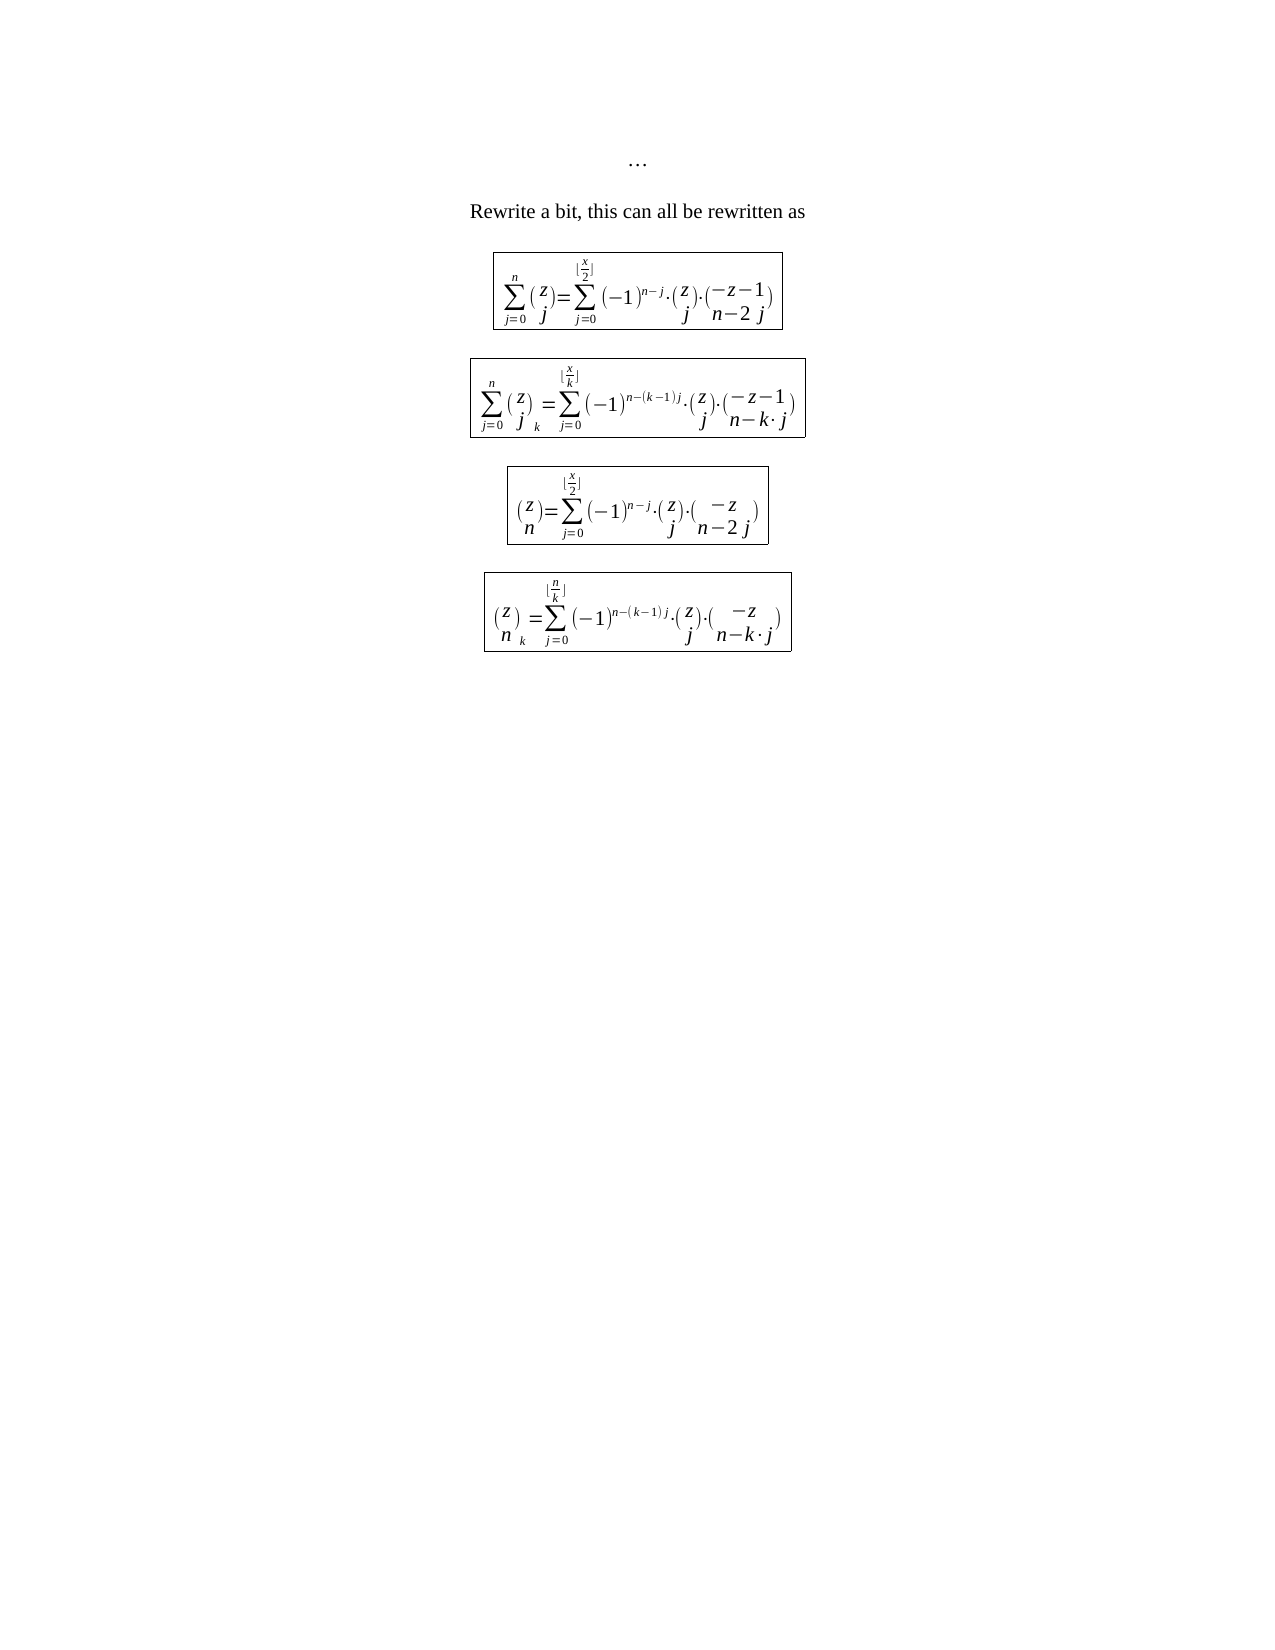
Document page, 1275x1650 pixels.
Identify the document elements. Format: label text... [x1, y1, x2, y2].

text Rewrite a bit, this can all be rewritten as [118, 199, 1157, 223]
text … [118, 147, 1157, 171]
